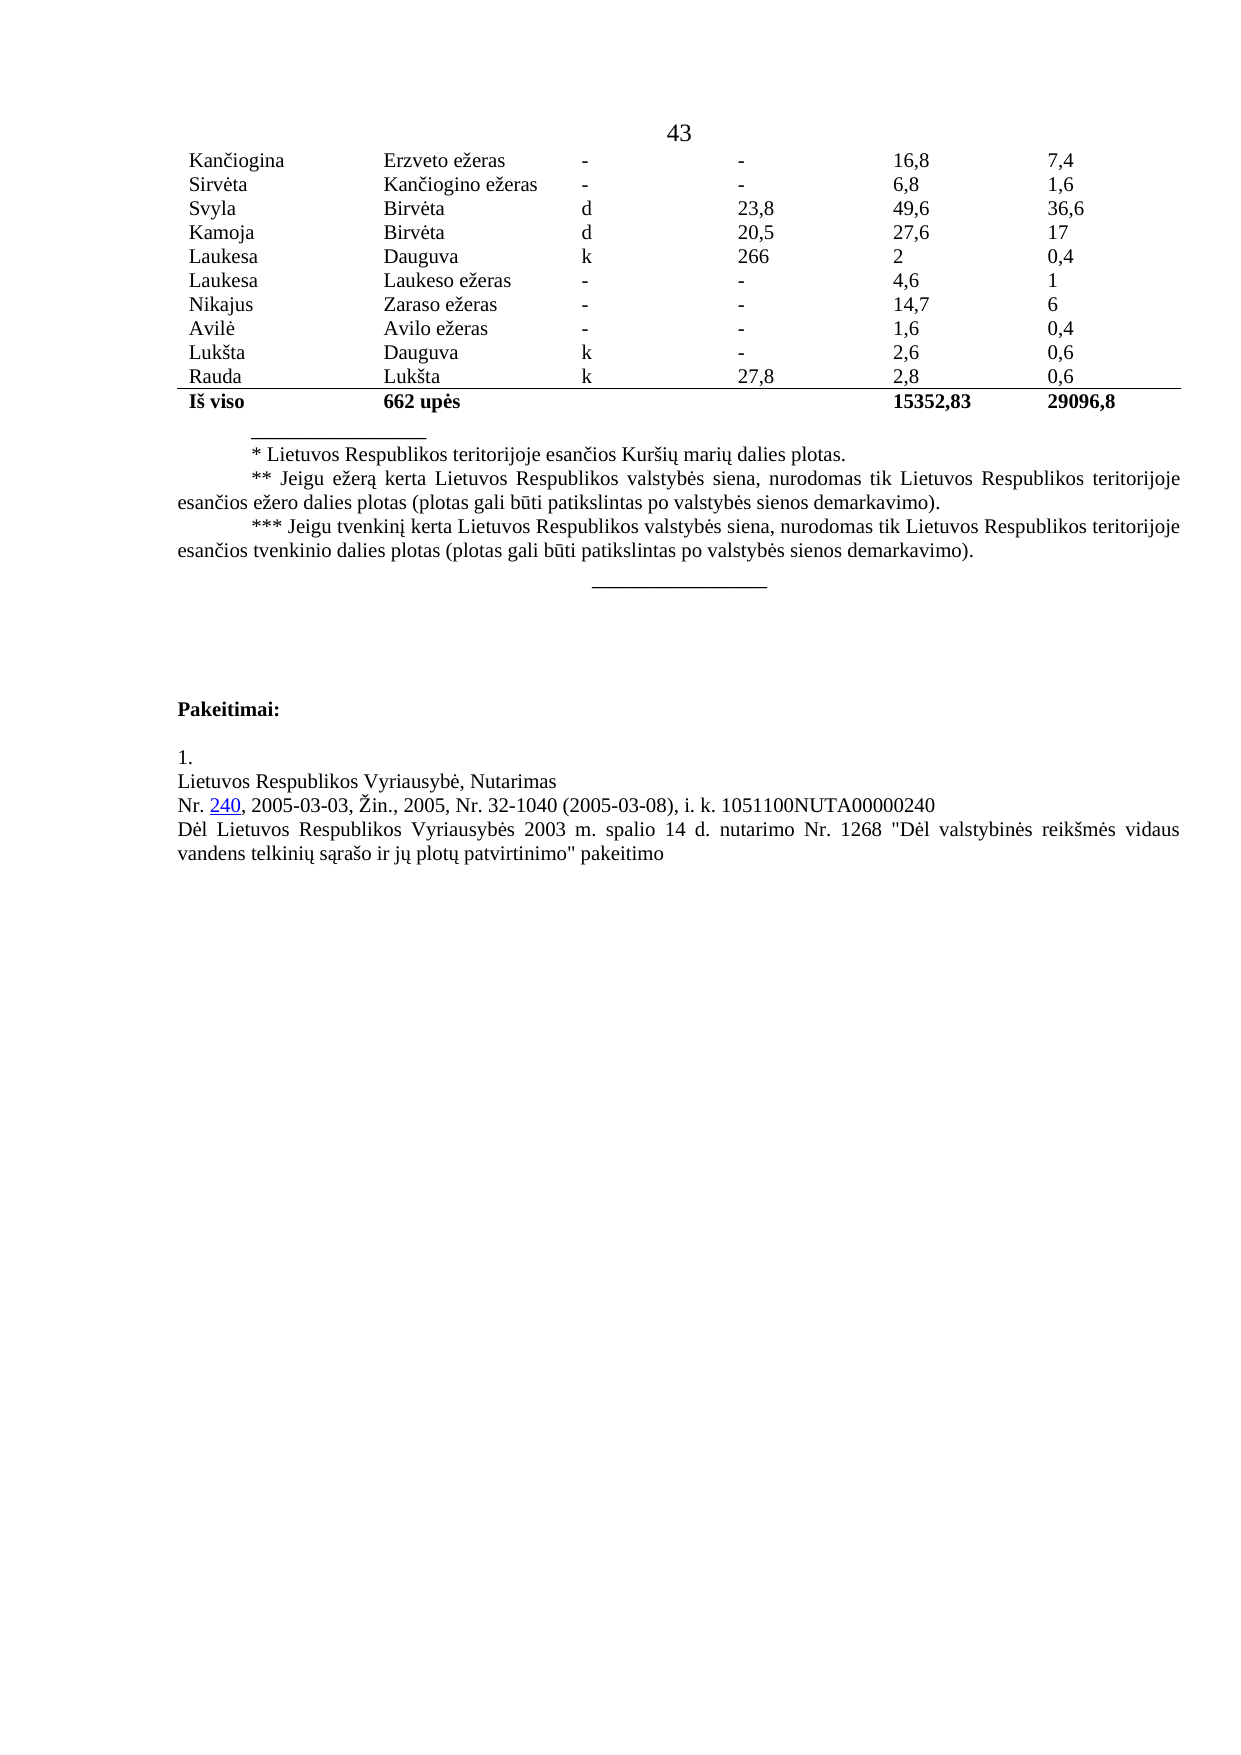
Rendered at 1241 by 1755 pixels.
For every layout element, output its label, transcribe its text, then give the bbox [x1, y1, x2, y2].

table_cell Rauda [177, 364, 372, 388]
table_cell - [570, 172, 726, 196]
table_cell k [570, 364, 726, 388]
table_cell - [570, 268, 726, 292]
table_cell Kančiogina [177, 148, 372, 172]
table_cell 6,8 [882, 172, 1036, 196]
table_cell - [726, 268, 882, 292]
table_cell Laukesa [177, 244, 372, 268]
table_cell - [726, 148, 882, 172]
text ______________ [177, 562, 1181, 591]
table_cell Dauguva [372, 244, 570, 268]
table_cell Dauguva [372, 340, 570, 364]
table_cell 16,8 [882, 148, 1036, 172]
table_cell 14,7 [882, 292, 1036, 316]
table_cell 7,4 [1036, 148, 1181, 172]
text Dėl Lietuvos Respublikos Vyriausybės 2003 m. spalio 14 d. nutarimo Nr. 1268 "Dėl valstybinės reikšmės vidaus vandens telkinių sąrašo ir jų plotų patvirtinimo" pakeitimo [177, 817, 1181, 865]
table_cell 29096,8 [1036, 389, 1181, 413]
table_cell 27,8 [726, 364, 882, 388]
table_cell Zaraso ežeras [372, 292, 570, 316]
table_cell k [570, 244, 726, 268]
table_cell - [570, 292, 726, 316]
text Nr. 240, 2005-03-03, Žin., 2005, Nr. 32-1040 (2005-03-08), i. k. 1051100NUTA00000240 [177, 793, 1181, 817]
table_cell 36,6 [1036, 196, 1181, 220]
table_cell 17 [1036, 220, 1181, 244]
text *** Jeigu tvenkinį kerta Lietuvos Respublikos valstybės siena, nurodomas tik Lietuvos Respublikos teritorijoje esančios tvenkinio dalies plotas (plotas gali būti patikslintas po valstybės sienos demarkavimo). [177, 514, 1181, 562]
table_cell d [570, 196, 726, 220]
table_cell 1,6 [1036, 172, 1181, 196]
table_cell 49,6 [882, 196, 1036, 220]
text Pakeitimai: [177, 697, 1181, 721]
table_cell Birvėta [372, 196, 570, 220]
table_cell 2 [882, 244, 1036, 268]
table_cell 266 [726, 244, 882, 268]
table_cell Erzveto ežeras [372, 148, 570, 172]
text ** Jeigu ežerą kerta Lietuvos Respublikos valstybės siena, nurodomas tik Lietuvos Respublikos teritorijoje esančios ežero dalies plotas (plotas gali būti patikslintas po valstybės sienos demarkavimo). [177, 466, 1181, 514]
table_cell - [570, 148, 726, 172]
table_cell - [726, 316, 882, 340]
table_cell 6 [1036, 292, 1181, 316]
table_cell Lukšta [177, 340, 372, 364]
table_cell Svyla [177, 196, 372, 220]
table_cell d [570, 220, 726, 244]
table_cell Sirvėta [177, 172, 372, 196]
table_cell 20,5 [726, 220, 882, 244]
text * Lietuvos Respublikos teritorijoje esančios Kuršių marių dalies plotas. [177, 442, 1181, 466]
table_cell 4,6 [882, 268, 1036, 292]
table_cell 27,6 [882, 220, 1036, 244]
table_cell 1,6 [882, 316, 1036, 340]
table_cell 2,8 [882, 364, 1036, 388]
table_cell - [726, 172, 882, 196]
table_cell - [570, 316, 726, 340]
table_cell - [726, 292, 882, 316]
text ______________ [177, 413, 1181, 442]
table_cell 0,4 [1036, 244, 1181, 268]
text Lietuvos Respublikos Vyriausybė, Nutarimas [177, 769, 1181, 793]
table_cell 1 [1036, 268, 1181, 292]
table_cell Kančiogino ežeras [372, 172, 570, 196]
table_cell - [726, 340, 882, 364]
table_cell 0,6 [1036, 364, 1181, 388]
table_cell Nikajus [177, 292, 372, 316]
table_cell Avilo ežeras [372, 316, 570, 340]
table_cell Avilė [177, 316, 372, 340]
table_cell 0,4 [1036, 316, 1181, 340]
table_cell 15352,83 [882, 389, 1036, 413]
text 1. [177, 745, 1181, 769]
table_cell Iš viso [177, 389, 372, 413]
table_cell Laukesa [177, 268, 372, 292]
table_cell Laukeso ežeras [372, 268, 570, 292]
table_cell Birvėta [372, 220, 570, 244]
table_cell 0,6 [1036, 340, 1181, 364]
table_cell 2,6 [882, 340, 1036, 364]
table_cell Lukšta [372, 364, 570, 388]
table_cell 662 upės [372, 389, 882, 413]
table_cell 23,8 [726, 196, 882, 220]
table_cell Kamoja [177, 220, 372, 244]
table_cell k [570, 340, 726, 364]
